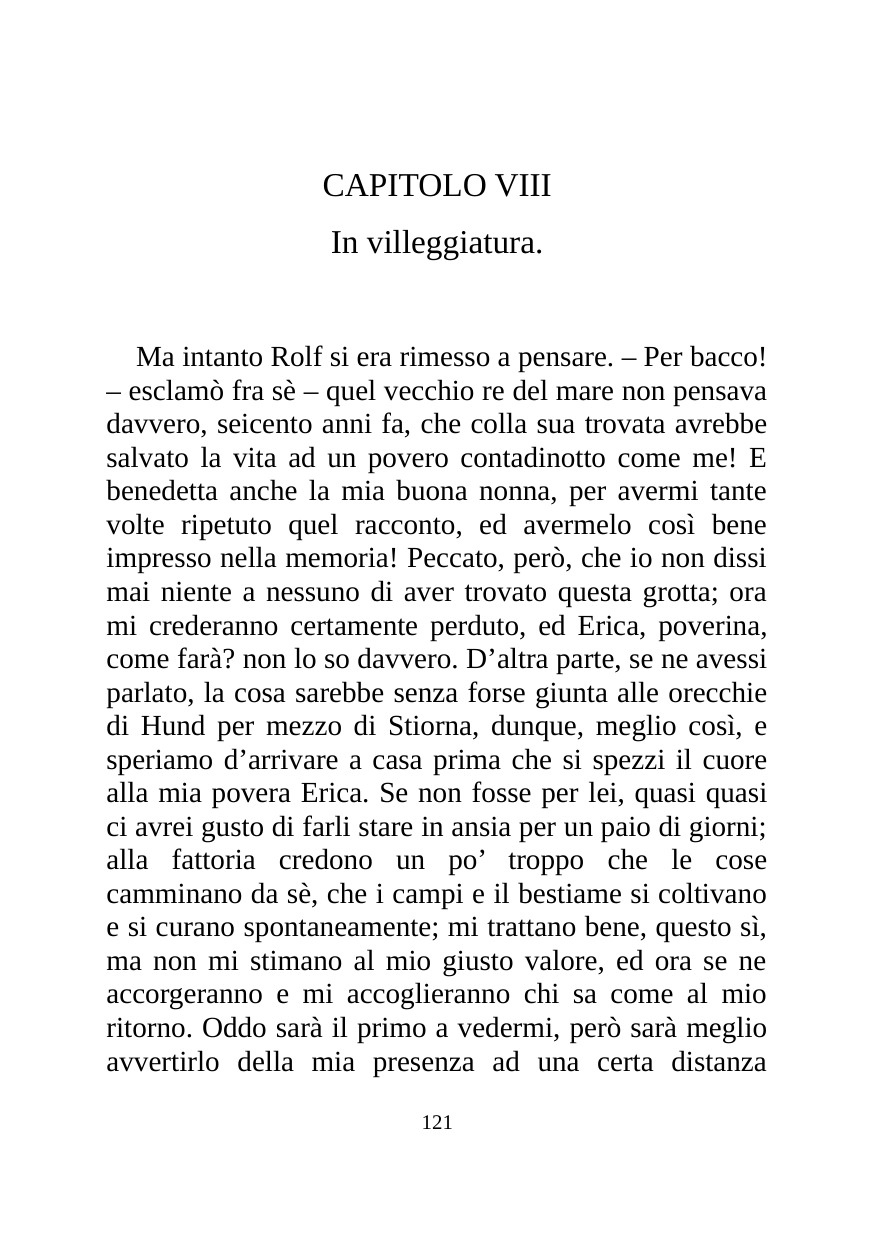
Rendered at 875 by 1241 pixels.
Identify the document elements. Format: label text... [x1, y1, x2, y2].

text Ma intanto Rolf si era rimesso a pensare. – Per bacco! – esclamò fra sè – quel vecchio re del mare non pensava davvero, seicento anni fa, che colla sua trovata avrebbe salvato la vita ad un povero contadinotto come me! E benedetta anche la mia buona nonna, per avermi tante volte ripetuto quel racconto, ed avermelo così bene impresso nella memoria! Peccato, però, che io non dissi mai niente a nessuno di aver trovato questa grotta; ora mi crederanno certamente perduto, ed Erica, poverina, come farà? non lo so davvero. D’altra parte, se ne avessi parlato, la cosa sarebbe senza forse giunta alle orecchie di Hund per mezzo di Stiorna, dunque, meglio così, e speriamo d’arrivare a casa prima che si spezzi il cuore alla mia povera Erica. Se non fosse per lei, quasi quasi ci avrei gusto di farli stare in ansia per un paio di giorni; alla fattoria credono un po’ troppo che le cose camminano da sè, che i campi e il bestiame si coltivano e si curano spontaneamente; mi trattano bene, questo sì, ma non mi stimano al mio giusto valore, ed ora se ne accorgeranno e mi accoglieranno chi sa come al mio ritorno. Oddo sarà il primo a vedermi, però sarà meglio avvertirlo della mia presenza ad una certa distanza [106, 339, 768, 1077]
subtitle CAPITOLO VIII In villeggiatura. [106, 165, 768, 261]
